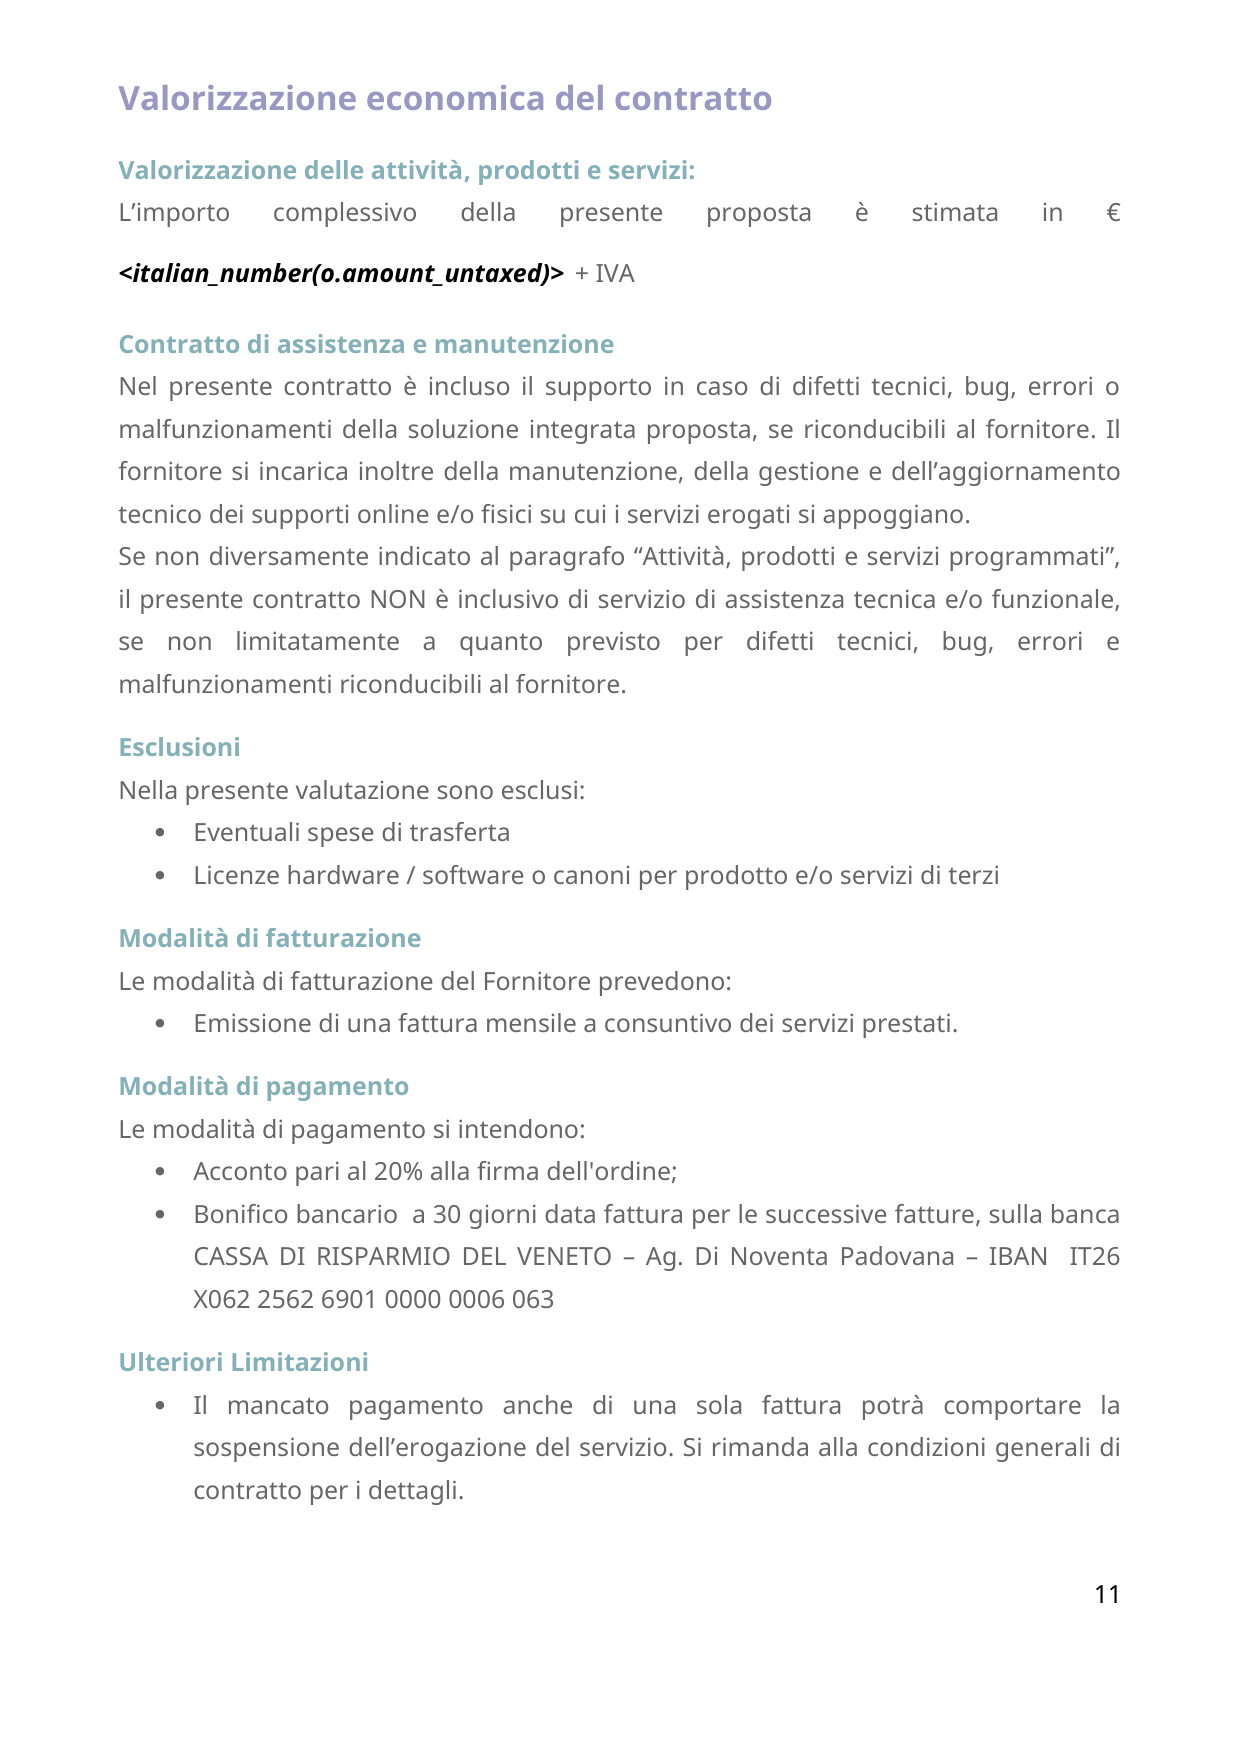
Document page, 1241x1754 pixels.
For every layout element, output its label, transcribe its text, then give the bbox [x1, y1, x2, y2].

subtitle Modalità di pagamento [118, 1069, 1122, 1103]
list Bonifico bancario a 30 giorni data fattura per le successive fatture, sulla banca CASSA DI RISPARMIO DEL VENETO – Ag. Di Noventa Padovana – IBAN IT26 X062 2562 6901 0000 0006 063 [156, 1196, 1122, 1316]
text Le modalità di pagamento si intendono: [118, 1111, 1122, 1146]
subtitle Valorizzazione delle attività, prodotti e servizi: [118, 153, 1122, 187]
subtitle Esclusioni [118, 730, 1122, 764]
subtitle Ulteriori Limitazioni [118, 1345, 1122, 1379]
subtitle Contratto di assistenza e manutenzione [118, 326, 1122, 361]
list Il mancato pagamento anche di una sola fattura potrà comportare la sospensione dell’erogazione del servizio. Si rimanda alla condizioni generali di contratto per i dettagli. [156, 1387, 1122, 1506]
list Emissione di una fattura mensile a consuntivo dei servizi prestati. [156, 1006, 1122, 1040]
text Le modalità di fatturazione del Fornitore prevedono: [118, 963, 1122, 997]
text Nella presente valutazione sono esclusi: [118, 772, 1122, 806]
subtitle Modalità di fatturazione [118, 921, 1122, 955]
list Eventuali spese di trasferta [156, 815, 1122, 849]
text Nel presente contratto è incluso il supporto in caso di difetti tecnici, bug, errori o malfunzionamenti della soluzione integrata proposta, se riconducibili al fornitore. Il fornitore si incarica inoltre della manutenzione, della gestione e dell’aggiornamento tecnico dei supporti online e/o fisici su cui i servizi erogati si appoggiano. [118, 369, 1122, 531]
list Licenze hardware / software o canoni per prodotto e/o servizi di terzi [156, 857, 1122, 891]
text L’importo complessivo della presente proposta è stimata in € <italian_number(o.amount_untaxed)> + IVA [118, 195, 1122, 293]
list Acconto pari al 20% alla firma dell'ordine; [156, 1154, 1122, 1188]
text Se non diversamente indicato al paragrafo “Attività, prodotti e servizi programmati”, il presente contratto NON è inclusivo di servizio di assistenza tecnica e/o funzionale, se non limitatamente a quanto previsto per difetti tecnici, bug, errori e malfunzionamenti riconducibili al fornitore. [118, 539, 1122, 701]
subtitle Valorizzazione economica del contratto [118, 75, 1122, 120]
